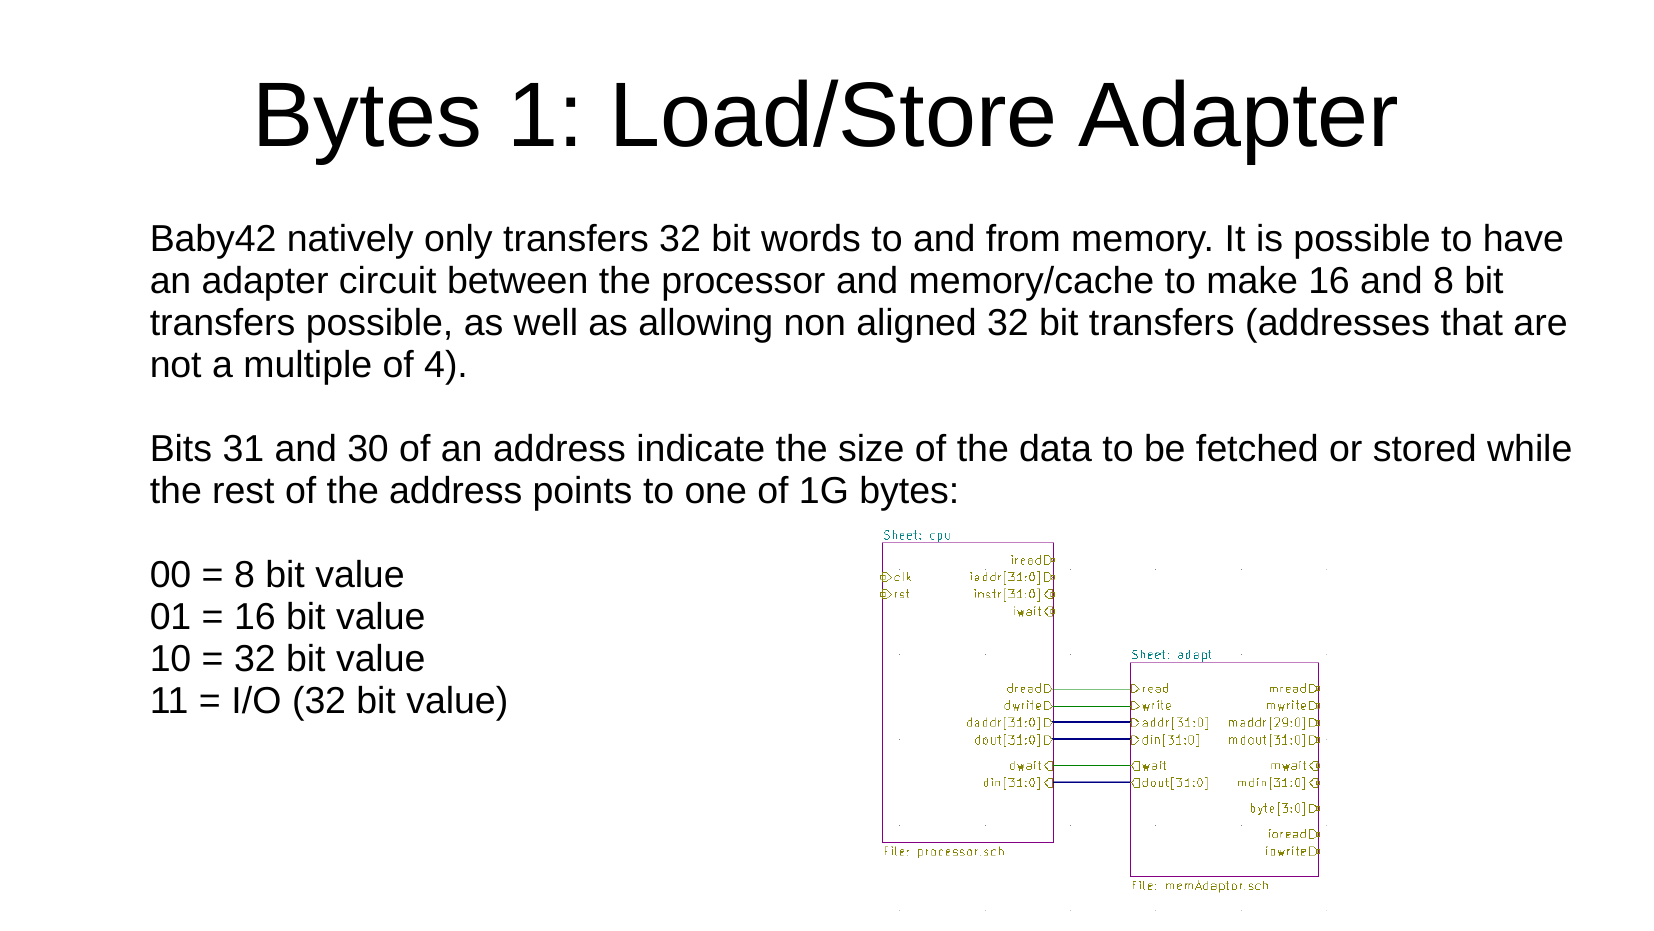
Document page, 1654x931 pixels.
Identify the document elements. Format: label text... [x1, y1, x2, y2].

title Bytes 1: Load/Store Adapter [82, 37, 1571, 193]
text_box Baby42 natively only transfers 32 bit words to and from memory. It is possible to have an adapter circuit between the processor and memory/cache to make 16 and 8 bit transfers possible, as well as allowing non aligned 32 bit transfers (addresses that are not a multiple of 4). Bits 31 and 30 of an address indicate the size of the data to be fetched or stored while the rest of the address points to one of 1G bytes: 00 = 8 bit value 01 = 16 bit value 10 = 32 bit value 11 = I/O (32 bit value) [135, 210, 1591, 729]
picture [867, 524, 1336, 920]
